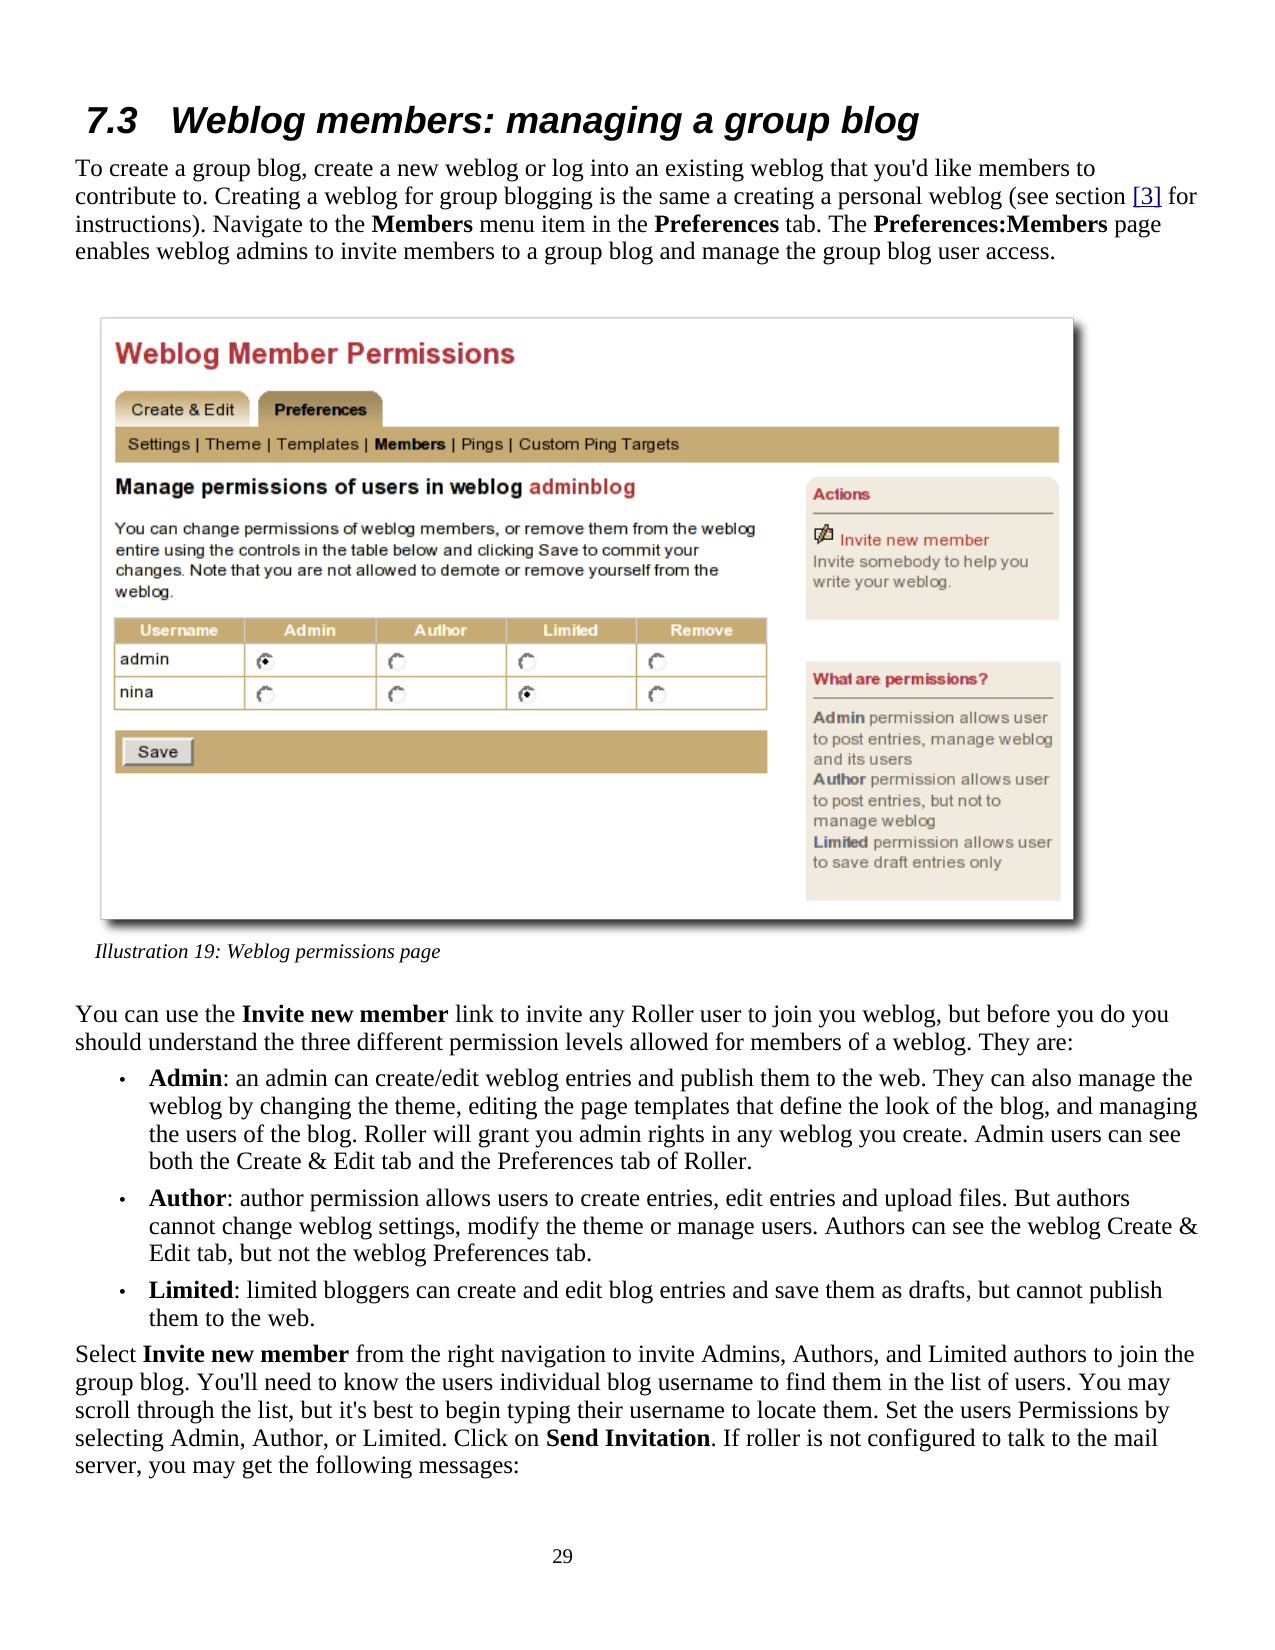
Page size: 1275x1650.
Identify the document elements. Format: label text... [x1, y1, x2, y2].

text Select Invite new member from the right navigation to invite Admins, Authors, and Limited authors to join the group blog. You'll need to know the users individual blog username to find them in the list of users. You may scroll through the list, but it's best to begin typing their username to locate them. Set the users Permissions by selecting Admin, Author, or Limited. Click on Send Invitation. If roller is not configured to talk to the mail server, you may get the following messages: [75, 1341, 1200, 1479]
picture [94, 311, 1095, 941]
list Admin: an admin can create/edit weblog entries and publish them to the web. They can also manage the weblog by changing the theme, editing the page templates that define the look of the blog, and managing the users of the blog. Roller will grant you admin rights in any weblog you create. Admin users can see both the Create & Edit tab and the Preferences tab of Roller. [119, 1064, 1200, 1175]
list Author: author permission allows users to create entries, edit entries and upload files. But authors cannot change weblog settings, modify the theme or manage users. Authors can see the weblog Create & Edit tab, but not the weblog Preferences tab. [119, 1184, 1200, 1267]
text Illustration 19: Weblog permissions page [94, 941, 1094, 963]
list Limited: limited bloggers can create and edit blog entries and save them as drafts, but cannot publish them to the web. [119, 1276, 1200, 1332]
text You can use the Invite new member link to invite any Roller user to join you weblog, but before you do you should understand the three different permission levels allowed for members of a weblog. They are: [75, 1000, 1200, 1055]
subtitle Weblog members: managing a group blog [75, 100, 1200, 142]
text To create a group blog, create a new weblog or log into an existing weblog that you'd like members to contribute to. Creating a weblog for group blogging is the same a creating a personal weblog (see section [3] for instructions). Navigate to the Members menu item in the Preferences tab. The Preferences:Members page enables weblog admins to invite members to a group blog and manage the group blog user access. [75, 154, 1200, 265]
